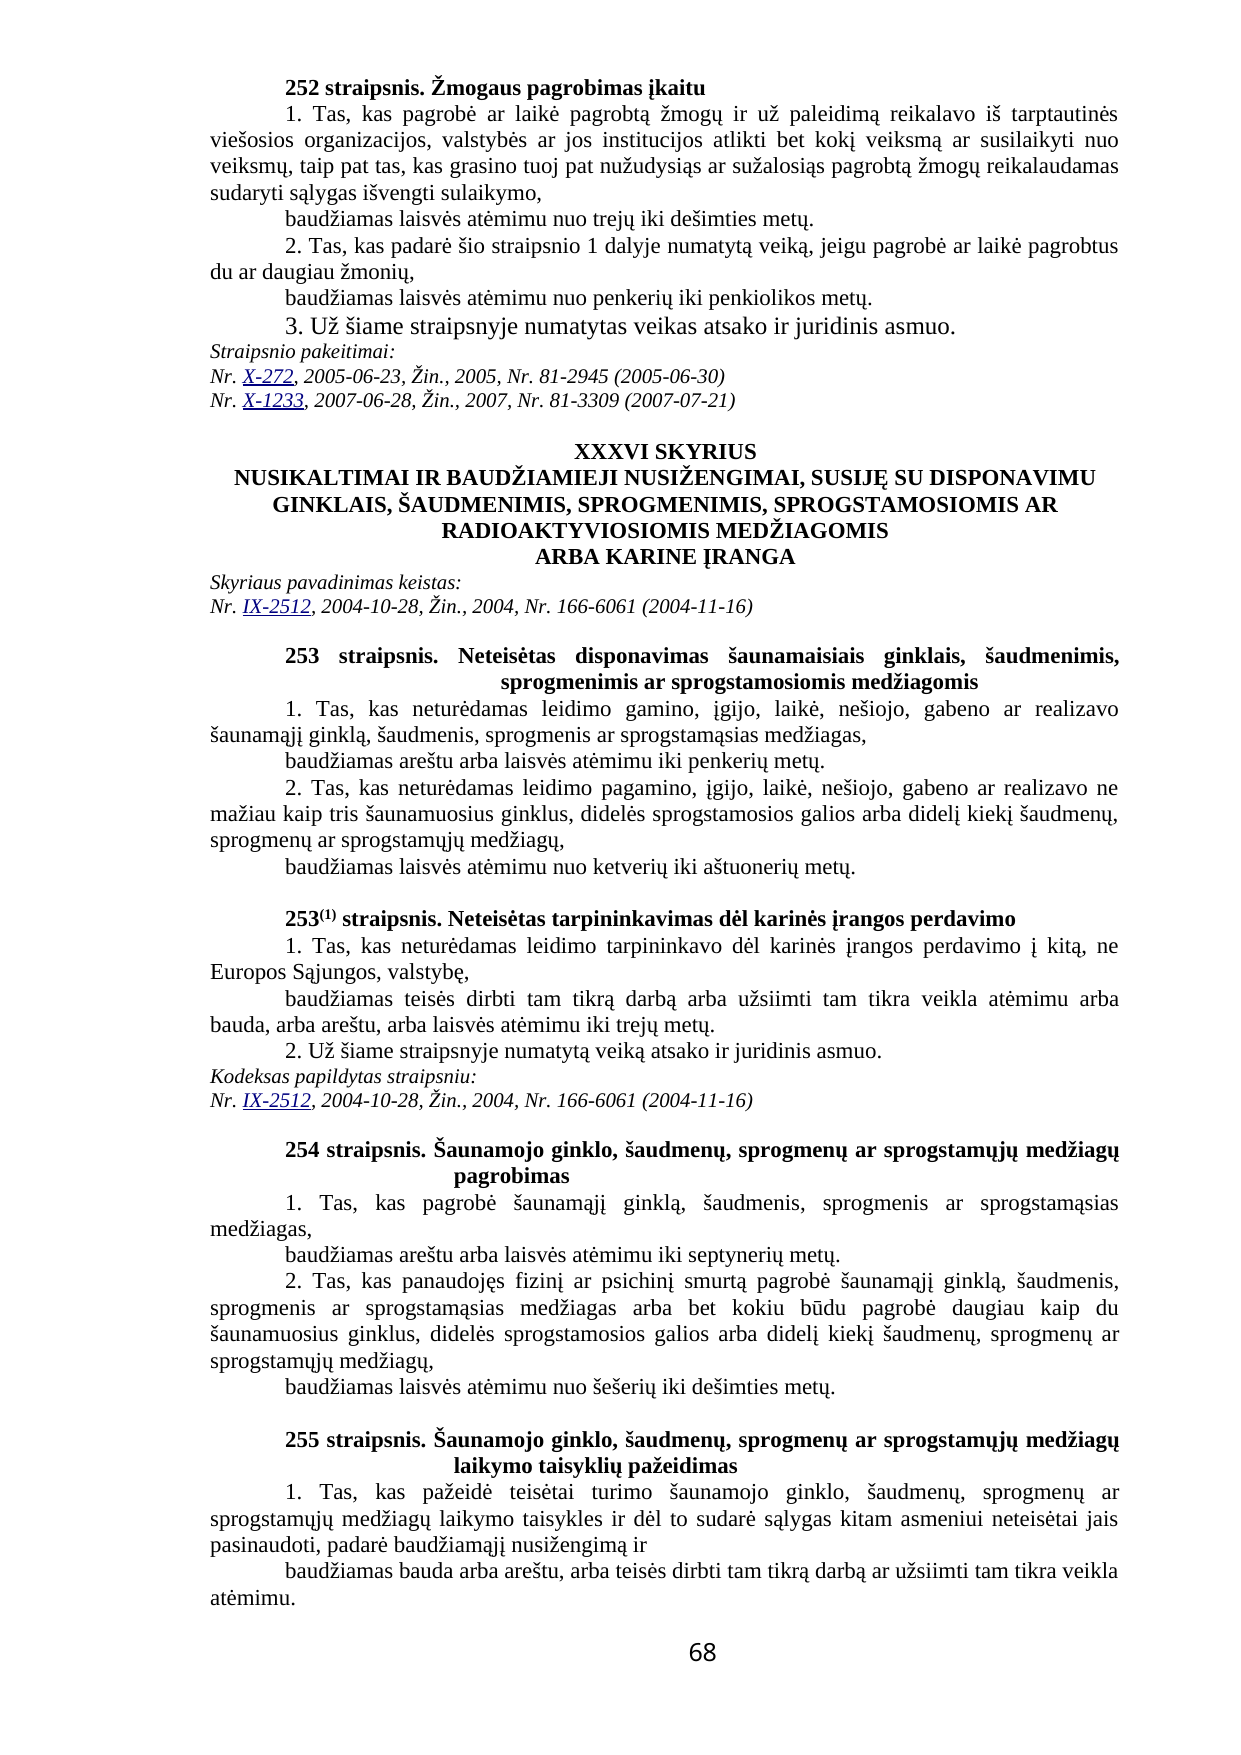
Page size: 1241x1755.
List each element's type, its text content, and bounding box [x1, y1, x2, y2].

text XXXVI SKYRIUS [210, 438, 1120, 464]
text baudžiamas areštu arba laisvės atėmimu iki penkerių metų. [210, 747, 1120, 774]
text Nr. X-1233, 2007-06-28, Žin., 2007, Nr. 81-3309 (2007-07-21) [210, 388, 1120, 412]
text 253 straipsnis. Neteisėtas disponavimas šaunamaisiais ginklais, šaudmenimis, sprogmenimis ar sprogstamosiomis medžiagomis [285, 642, 1120, 695]
text baudžiamas laisvės atėmimu nuo šešerių iki dešimties metų. [210, 1373, 1120, 1399]
text 1. Tas, kas pažeidė teisėtai turimo šaunamojo ginklo, šaudmenų, sprogmenų ar sprogstamųjų medžiagų laikymo taisykles ir dėl to sudarė sąlygas kitam asmeniui neteisėtai jais pasinaudoti, padarė baudžiamąjį nusižengimą ir [210, 1478, 1120, 1557]
text baudžiamas laisvės atėmimu nuo penkerių iki penkiolikos metų. [210, 284, 1120, 311]
text 2. Tas, kas panaudojęs fizinį ar psichinį smurtą pagrobė šaunamąjį ginklą, šaudmenis, sprogmenis ar sprogstamąsias medžiagas arba bet kokiu būdu pagrobė daugiau kaip du šaunamuosius ginklus, didelės sprogstamosios galios arba didelį kiekį šaudmenų, sprogmenų ar sprogstamųjų medžiagų, [210, 1268, 1120, 1373]
text 1. Tas, kas pagrobė ar laikė pagrobtą žmogų ir už paleidimą reikalavo iš tarptautinės viešosios organizacijos, valstybės ar jos institucijos atlikti bet kokį veiksmą ar susilaikyti nuo veiksmų, taip pat tas, kas grasino tuoj pat nužudysiąs ar sužalosiąs pagrobtą žmogų reikalaudamas sudaryti sąlygas išvengti sulaikymo, [210, 100, 1120, 205]
text baudžiamas laisvės atėmimu nuo ketverių iki aštuonerių metų. [210, 853, 1120, 879]
text baudžiamas teisės dirbti tam tikrą darbą arba užsiimti tam tikra veikla atėmimu arba bauda, arba areštu, arba laisvės atėmimu iki trejų metų. [210, 984, 1120, 1037]
text baudžiamas bauda arba areštu, arba teisės dirbti tam tikrą darbą ar užsiimti tam tikra veikla atėmimu. [210, 1557, 1120, 1610]
text baudžiamas laisvės atėmimu nuo trejų iki dešimties metų. [210, 205, 1120, 232]
text baudžiamas areštu arba laisvės atėmimu iki septynerių metų. [210, 1241, 1120, 1268]
text 252 straipsnis. Žmogaus pagrobimas įkaitu [210, 73, 1120, 100]
text 1. Tas, kas neturėdamas leidimo tarpininkavo dėl karinės įrangos perdavimo į kitą, ne Europos Sąjungos, valstybę, [210, 932, 1120, 984]
text 3. Už šiame straipsnyje numatytas veikas atsako ir juridinis asmuo. [210, 311, 1120, 339]
text Straipsnio pakeitimai: [210, 339, 1120, 363]
text 253(1) straipsnis. Neteisėtas tarpininkavimas dėl karinės įrangos perdavimo [210, 906, 1120, 932]
text 254 straipsnis. Šaunamojo ginklo, šaudmenų, sprogmenų ar sprogstamųjų medžiagų pagrobimas [285, 1136, 1120, 1188]
text 1. Tas, kas pagrobė šaunamąjį ginklą, šaudmenis, sprogmenis ar sprogstamąsias medžiagas, [210, 1188, 1120, 1241]
text 255 straipsnis. Šaunamojo ginklo, šaudmenų, sprogmenų ar sprogstamųjų medžiagų laikymo taisyklių pažeidimas [285, 1426, 1120, 1478]
text Nr. IX-2512, 2004-10-28, Žin., 2004, Nr. 166-6061 (2004-11-16) [210, 1088, 1120, 1112]
text 1. Tas, kas neturėdamas leidimo gamino, įgijo, laikė, nešiojo, gabeno ar realizavo šaunamąjį ginklą, šaudmenis, sprogmenis ar sprogstamąsias medžiagas, [210, 695, 1120, 747]
text Nr. X-272, 2005-06-23, Žin., 2005, Nr. 81-2945 (2005-06-30) [210, 363, 1120, 388]
text Skyriaus pavadinimas keistas: [210, 570, 1120, 594]
text Nr. IX-2512, 2004-10-28, Žin., 2004, Nr. 166-6061 (2004-11-16) [210, 594, 1120, 618]
text Kodeksas papildytas straipsniu: [210, 1064, 1120, 1088]
text 2. Tas, kas padarė šio straipsnio 1 dalyje numatytą veiką, jeigu pagrobė ar laikė pagrobtus du ar daugiau žmonių, [210, 232, 1120, 284]
text ARBA KARINE ĮRANGA [210, 543, 1120, 570]
text 2. Tas, kas neturėdamas leidimo pagamino, įgijo, laikė, nešiojo, gabeno ar realizavo ne mažiau kaip tris šaunamuosius ginklus, didelės sprogstamosios galios arba didelį kiekį šaudmenų, sprogmenų ar sprogstamųjų medžiagų, [210, 774, 1120, 853]
text 2. Už šiame straipsnyje numatytą veiką atsako ir juridinis asmuo. [285, 1037, 1120, 1064]
text NUSIKALTIMAI IR BAUDŽIAMIEJI NUSIŽENGIMAI, SUSIJĘ SU DISPONAVIMU GINKLAIS, ŠAUDMENIMIS, SPROGMENIMIS, SPROGSTAMOSIOMIS AR RADIOAKTYVIOSIOMIS MEDŽIAGOMIS [210, 464, 1120, 543]
